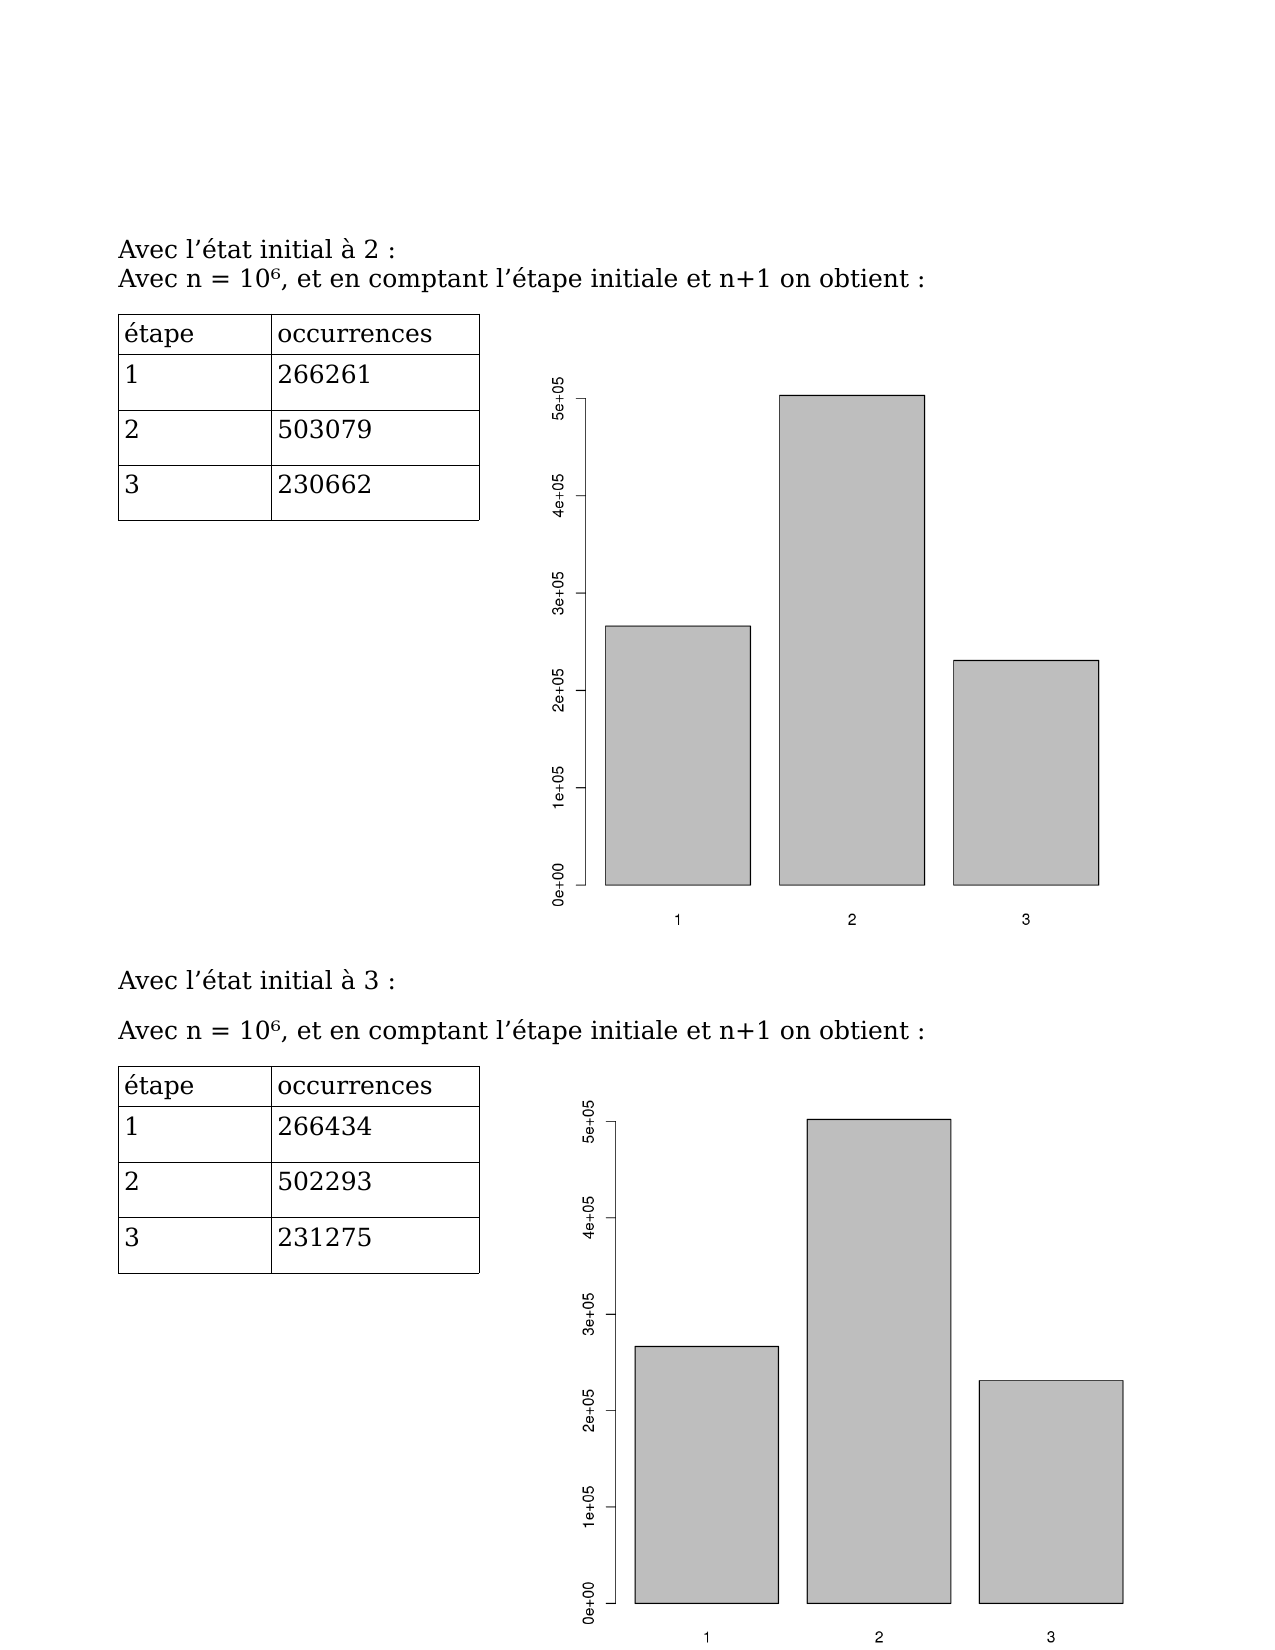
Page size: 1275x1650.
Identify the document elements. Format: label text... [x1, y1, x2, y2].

table_cell 2 [119, 1163, 271, 1217]
text Avec n = 10⁶, et en comptant l’étape initiale et n+1 on obtient : [118, 1016, 1157, 1045]
table_cell 3 [119, 466, 271, 520]
table_header occurrences [272, 315, 479, 354]
table_cell 231275 [272, 1218, 479, 1272]
table_cell 2 [119, 411, 271, 465]
text Avec l’état initial à 3 : [118, 967, 1157, 996]
table_cell 1 [119, 1107, 271, 1162]
table_header étape [119, 315, 271, 354]
text Avec l’état initial à 2 : [118, 235, 1157, 264]
table_header étape [119, 1067, 271, 1106]
table_cell 1 [119, 355, 271, 409]
table_cell 266434 [272, 1107, 479, 1162]
picture [538, 355, 1121, 933]
table_cell 230662 [272, 466, 479, 520]
table_header occurrences [272, 1067, 479, 1106]
table_cell 502293 [272, 1163, 479, 1217]
text Avec n = 10⁶, et en comptant l’étape initiale et n+1 on obtient : [118, 264, 1157, 293]
table_cell 503079 [272, 411, 479, 465]
table_cell 266261 [272, 355, 479, 409]
table_cell 3 [119, 1218, 271, 1272]
picture [573, 1078, 1136, 1650]
